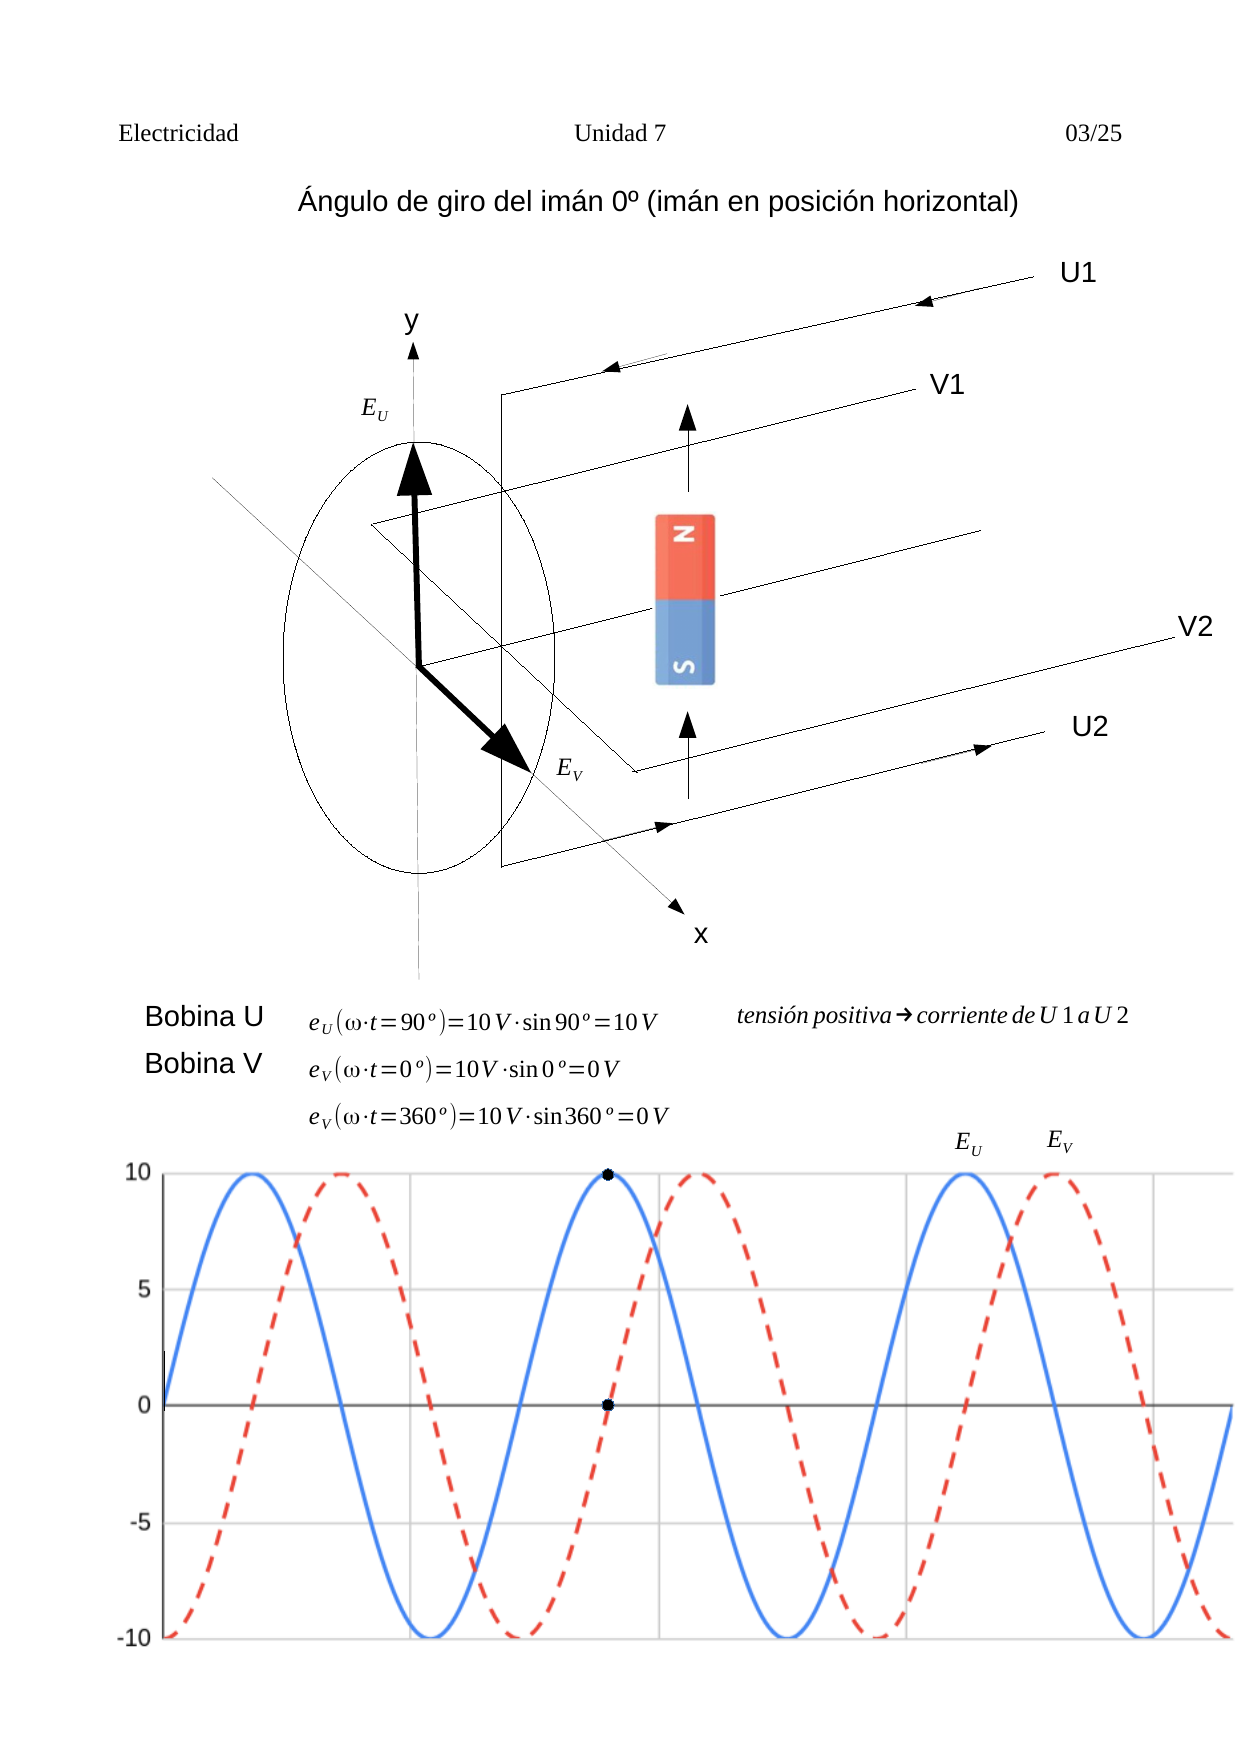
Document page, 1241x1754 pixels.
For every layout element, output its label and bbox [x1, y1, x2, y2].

picture [653, 512, 717, 688]
picture [117, 1156, 1241, 1649]
